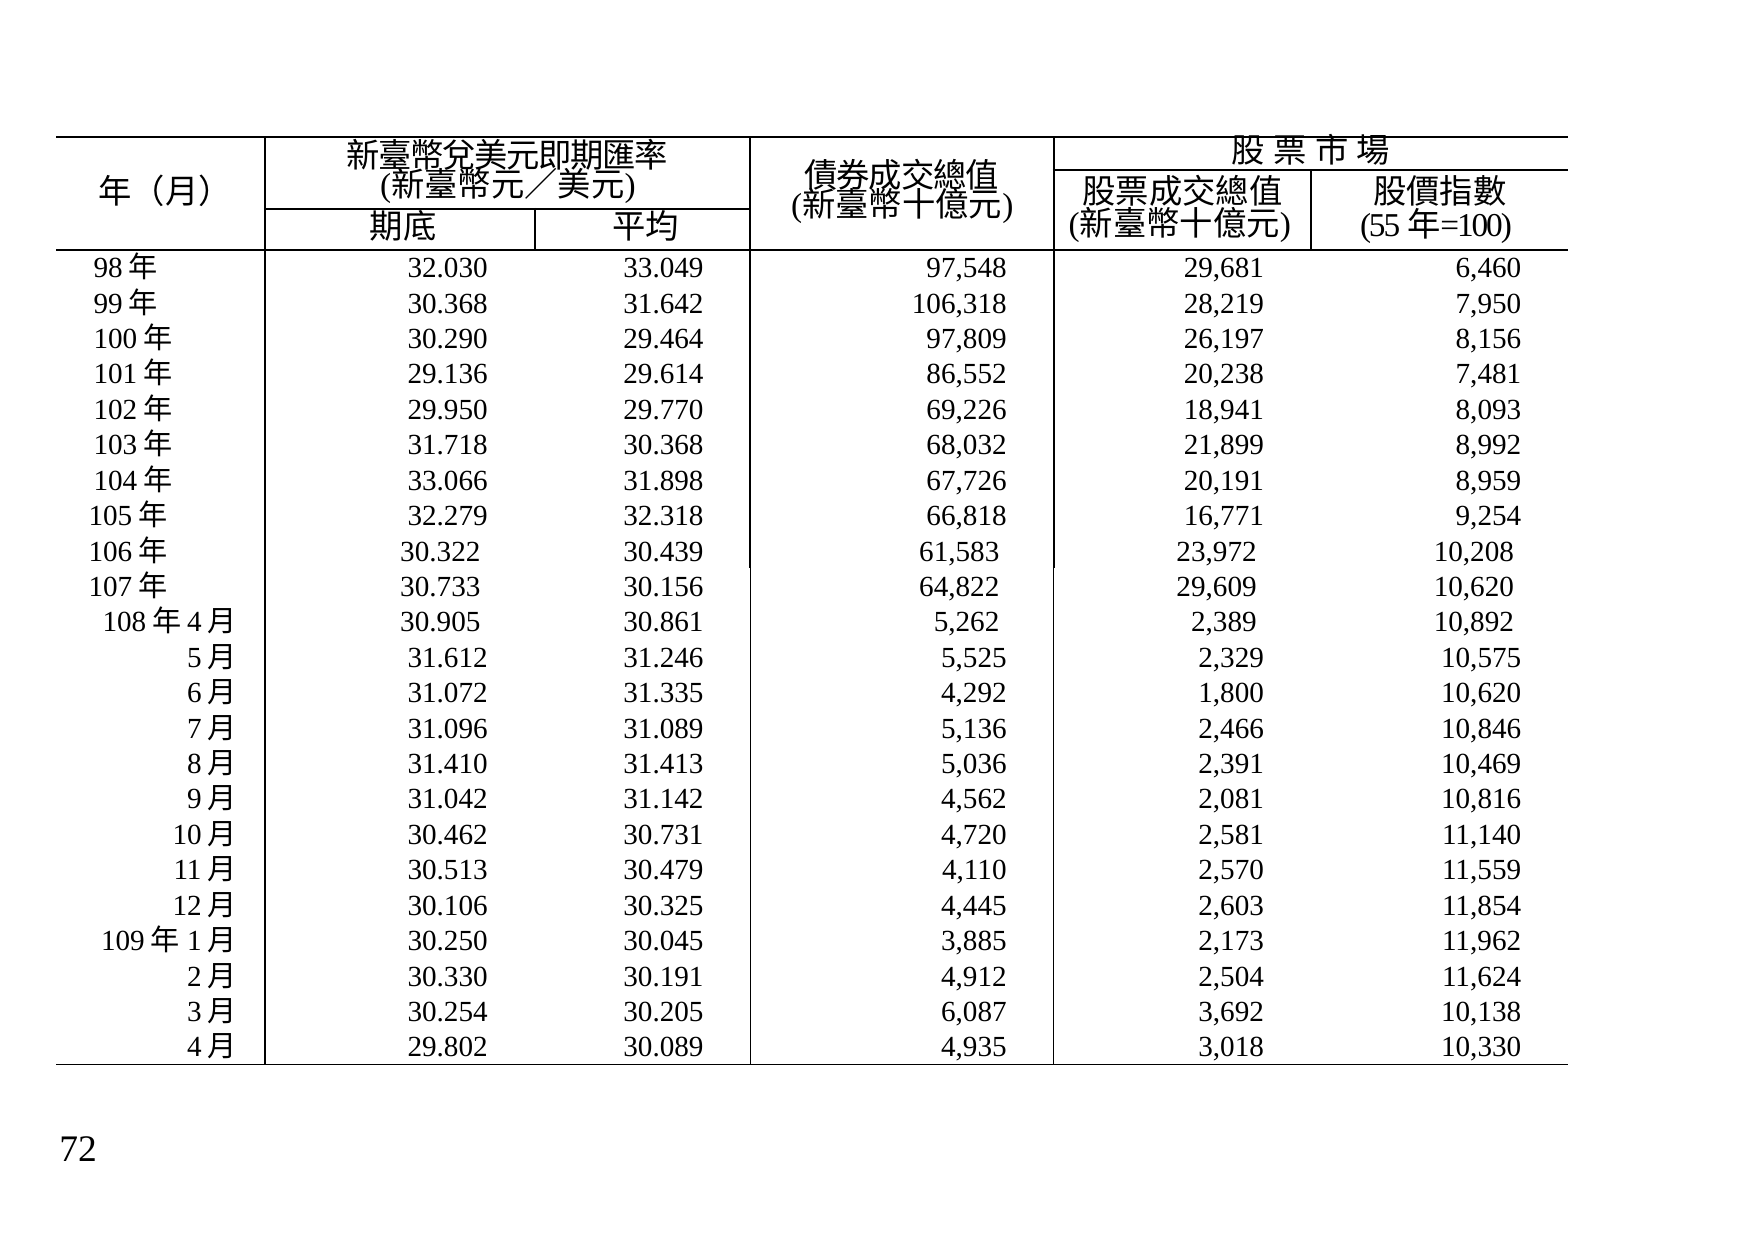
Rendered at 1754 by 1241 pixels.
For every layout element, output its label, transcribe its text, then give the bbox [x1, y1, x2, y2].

table_cell 30.089 [535, 1028, 750, 1063]
table_cell 2,581 [1054, 816, 1311, 851]
table_cell 30.368 [535, 426, 749, 461]
table_cell 2,466 [1054, 709, 1311, 745]
table_cell 5,525 [751, 639, 1053, 674]
table_cell 4,935 [751, 1028, 1053, 1063]
table_cell 30.368 [266, 284, 534, 320]
table_cell 2,504 [1054, 957, 1311, 993]
table_cell 11月 [56, 851, 264, 886]
table_cell 8,093 [1311, 391, 1568, 426]
table_cell 4,912 [751, 957, 1053, 993]
table_cell 5月 [56, 639, 264, 674]
table_cell 2月 [56, 957, 264, 993]
table_cell 7,481 [1311, 355, 1568, 391]
table_cell 10,208 [1311, 532, 1568, 568]
table_cell 2,329 [1054, 639, 1311, 674]
table_cell 30.254 [266, 993, 534, 1028]
table_cell 86,552 [751, 355, 1053, 391]
table_cell 66,818 [751, 497, 1053, 532]
table_cell 31.410 [266, 745, 534, 780]
table_cell 31.089 [535, 709, 750, 745]
table_cell 9,254 [1311, 497, 1568, 532]
table_cell 108年4月 [56, 603, 264, 638]
table_cell 30.322 [266, 532, 534, 568]
table_cell 31.142 [535, 780, 750, 816]
table_cell 29,681 [1055, 251, 1311, 284]
table_cell 31.096 [266, 709, 534, 745]
table_cell 31.042 [266, 780, 534, 816]
table_cell 5,036 [751, 745, 1053, 780]
table_cell 30.290 [266, 320, 534, 355]
table_header 股 票 市 場 [1055, 138, 1568, 169]
table_cell 期底 [266, 210, 534, 249]
table_cell 69,226 [751, 391, 1053, 426]
table_cell 2,389 [1054, 603, 1311, 638]
table_cell 30.330 [266, 957, 534, 993]
table_cell 30.250 [266, 922, 534, 957]
table_cell 105年 [56, 497, 264, 532]
table_cell 30.731 [535, 816, 750, 851]
table_cell 6,460 [1311, 251, 1568, 284]
table_cell 31.612 [266, 639, 534, 674]
table_cell 106年 [56, 532, 264, 568]
table_cell 2,391 [1054, 745, 1311, 780]
table_cell 11,559 [1311, 851, 1568, 886]
table_cell 4,720 [751, 816, 1053, 851]
table_cell 5,262 [751, 603, 1053, 638]
table_cell 2,173 [1054, 922, 1311, 957]
table_cell 10,620 [1311, 674, 1568, 709]
table_cell 2,603 [1054, 886, 1311, 922]
table_cell 3,018 [1054, 1028, 1311, 1063]
table_cell 1,800 [1054, 674, 1311, 709]
table_header 債券成交總值 (新臺幣十億元) [751, 138, 1053, 249]
table_cell 10,330 [1311, 1028, 1568, 1063]
table_cell 11,962 [1311, 922, 1568, 957]
table_cell 30.733 [266, 568, 534, 603]
table_cell 30.191 [535, 957, 750, 993]
table_cell 23,972 [1055, 532, 1311, 568]
table_cell 30.045 [535, 922, 750, 957]
table_cell 10,620 [1311, 568, 1568, 603]
table_cell 29.136 [266, 355, 534, 391]
table_cell 8月 [56, 745, 264, 780]
table_cell 104年 [56, 461, 264, 497]
table_cell 29.614 [535, 355, 749, 391]
table_cell 股價指數 (55年=100) [1312, 171, 1568, 249]
table_cell 31.072 [266, 674, 534, 709]
table_cell 4,445 [751, 886, 1053, 922]
table_cell 7,950 [1311, 284, 1568, 320]
table_cell 106,318 [751, 284, 1053, 320]
table_cell 4,110 [751, 851, 1053, 886]
table_cell 31.642 [535, 284, 749, 320]
table_cell 10,469 [1311, 745, 1568, 780]
table_header 新臺幣兌美元即期匯率 (新臺幣元／美元) [266, 138, 749, 208]
table_cell 30.205 [535, 993, 750, 1028]
table_cell 8,959 [1311, 461, 1568, 497]
table_cell 31.246 [535, 639, 750, 674]
table_cell 8,156 [1311, 320, 1568, 355]
table_cell 20,238 [1055, 355, 1311, 391]
table_cell 32.318 [535, 497, 749, 532]
table_cell 11,140 [1311, 816, 1568, 851]
table_cell 61,583 [751, 532, 1053, 568]
table_cell 11,624 [1311, 957, 1568, 993]
table_cell 98年 [56, 251, 264, 284]
table_cell 33.049 [535, 251, 749, 284]
table_cell 29,609 [1054, 568, 1311, 603]
table_cell 10月 [56, 816, 264, 851]
table_cell 3,885 [751, 922, 1053, 957]
table_cell 29.802 [266, 1028, 534, 1063]
table_cell 30.156 [535, 568, 750, 603]
table_cell 30.513 [266, 851, 534, 886]
table_cell 6,087 [751, 993, 1053, 1028]
table_cell 97,548 [751, 251, 1053, 284]
table_cell 6月 [56, 674, 264, 709]
table_cell 7月 [56, 709, 264, 745]
table_cell 5,136 [751, 709, 1053, 745]
table_cell 4月 [56, 1028, 264, 1063]
table_cell 31.335 [535, 674, 750, 709]
table_cell 8,992 [1311, 426, 1568, 461]
table_cell 29.770 [535, 391, 749, 426]
table_cell 26,197 [1055, 320, 1311, 355]
table_cell 10,575 [1311, 639, 1568, 674]
table_header 年（月） [56, 138, 264, 249]
table_cell 16,771 [1055, 497, 1311, 532]
table_cell 10,138 [1311, 993, 1568, 1028]
table_cell 32.279 [266, 497, 534, 532]
table_cell 4,292 [751, 674, 1053, 709]
table_cell 4,562 [751, 780, 1053, 816]
table_cell 33.066 [266, 461, 534, 497]
table_cell 3,692 [1054, 993, 1311, 1028]
table_cell 103年 [56, 426, 264, 461]
table_cell 64,822 [751, 568, 1053, 603]
table_cell 30.905 [266, 603, 534, 638]
table_cell 平均 [536, 210, 749, 249]
table_cell 100年 [56, 320, 264, 355]
table_cell 30.462 [266, 816, 534, 851]
table_cell 31.718 [266, 426, 534, 461]
table_cell 102年 [56, 391, 264, 426]
table_cell 29.464 [535, 320, 749, 355]
table_cell 31.413 [535, 745, 750, 780]
table_cell 10,816 [1311, 780, 1568, 816]
table_cell 股票成交總值 (新臺幣十億元) [1055, 171, 1310, 249]
table_cell 109年 1月 [56, 922, 264, 957]
table_cell 30.439 [535, 532, 749, 568]
table_cell 3月 [56, 993, 264, 1028]
table_cell 31.898 [535, 461, 749, 497]
table_cell 9月 [56, 780, 264, 816]
table_cell 30.479 [535, 851, 750, 886]
table_cell 10,892 [1311, 603, 1568, 638]
table_cell 30.861 [535, 603, 750, 638]
table_cell 67,726 [751, 461, 1053, 497]
table_cell 30.325 [535, 886, 750, 922]
table_cell 18,941 [1055, 391, 1311, 426]
table_cell 2,081 [1054, 780, 1311, 816]
table_cell 10,846 [1311, 709, 1568, 745]
table_cell 28,219 [1055, 284, 1311, 320]
table_cell 21,899 [1055, 426, 1311, 461]
table_cell 11,854 [1311, 886, 1568, 922]
table_cell 30.106 [266, 886, 534, 922]
table_cell 97,809 [751, 320, 1053, 355]
table_cell 29.950 [266, 391, 534, 426]
table_cell 99年 [56, 284, 264, 320]
table_cell 68,032 [751, 426, 1053, 461]
table_cell 2,570 [1054, 851, 1311, 886]
table_cell 20,191 [1055, 461, 1311, 497]
table_cell 107年 [56, 568, 264, 603]
table_cell 101年 [56, 355, 264, 391]
table_cell 32.030 [266, 251, 534, 284]
table_cell 12月 [56, 886, 264, 922]
